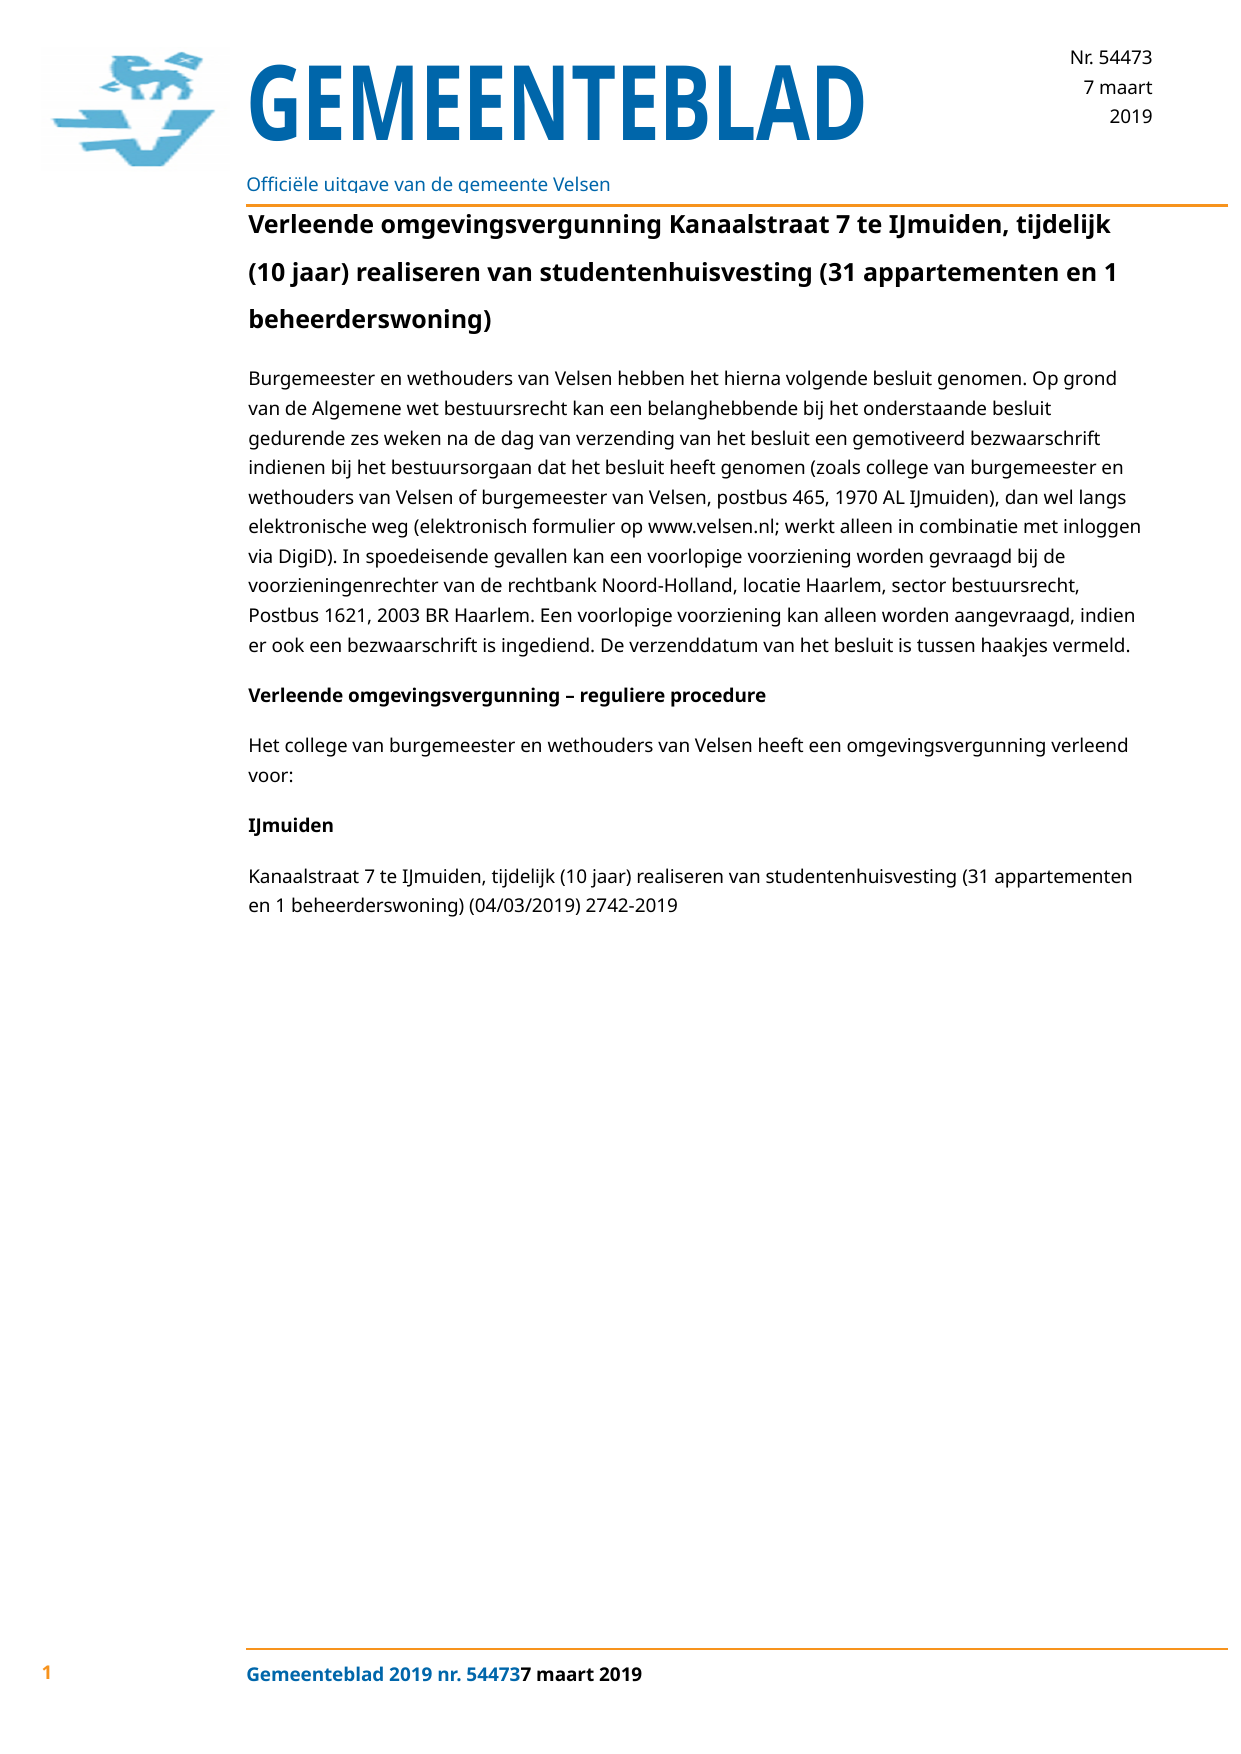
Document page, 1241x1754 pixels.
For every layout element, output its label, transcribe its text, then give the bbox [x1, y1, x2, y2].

text Verleende omgevingsvergunning – reguliere procedure [248, 682, 1152, 708]
text Het college van burgemeester en wethouders van Velsen heeft een omgevingsvergunning verleend voor: [248, 733, 1152, 788]
picture [41, 47, 231, 172]
text Burgemeester en wethouders van Velsen hebben het hierna volgende besluit genomen. Op grond van de Algemene wet bestuursrecht kan een belanghebbende bij het onderstaande besluit gedurende zes weken na de dag van verzending van het besluit een gemotiveerd bezwaarschrift indienen bij het bestuursorgaan dat het besluit heeft genomen (zoals college van burgemeester en wethouders van Velsen of burgemeester van Velsen, postbus 465, 1970 AL IJmuiden), dan wel langs elektronische weg (elektronisch formulier op www.velsen.nl; werkt alleen in combinatie met inloggen via DigiD). In spoedeisende gevallen kan een voorlopige voorziening worden gevraagd bij de voorzieningenrechter van de rechtbank Noord-Holland, locatie Haarlem, sector bestuursrecht, Postbus 1621, 2003 BR Haarlem. Een voorlopige voorziening kan alleen worden aangevraagd, indien er ook een bezwaarschrift is ingediend. De verzenddatum van het besluit is tussen haakjes vermeld. [248, 366, 1152, 657]
text Kanaalstraat 7 te IJmuiden, tijdelijk (10 jaar) realiseren van studentenhuisvesting (31 appartementen en 1 beheerderswoning) (04/03/2019) 2742-2019 [248, 863, 1152, 918]
text IJmuiden [248, 813, 1152, 838]
text Verleende omgevingsvergunning Kanaalstraat 7 te IJmuiden, tijdelijk (10 jaar) realiseren van studentenhuisvesting (31 appartementen en 1 beheerderswoning) [248, 207, 1152, 336]
